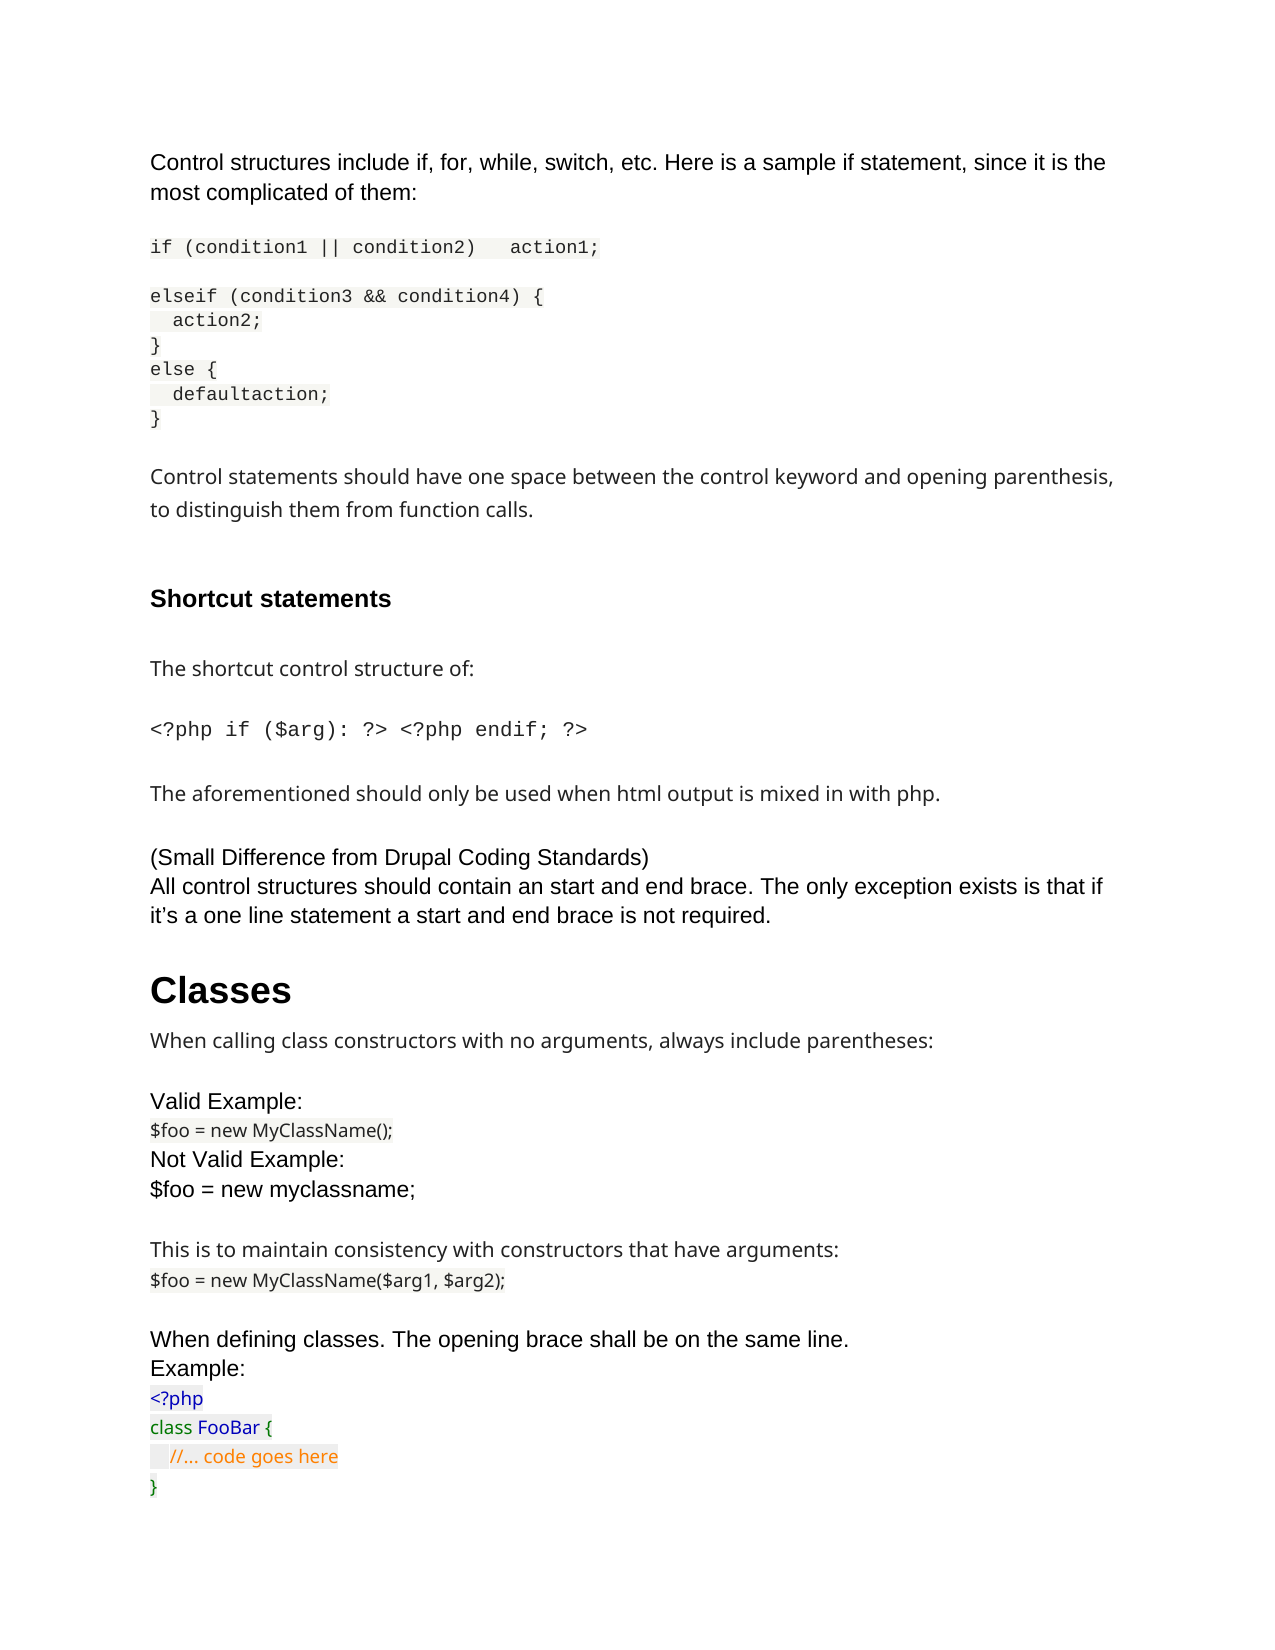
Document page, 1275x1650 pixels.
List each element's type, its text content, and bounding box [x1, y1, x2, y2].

text Example: [150, 1356, 1125, 1381]
text Valid Example: [150, 1088, 1125, 1114]
text $foo = new MyClassName(); [150, 1118, 1125, 1143]
text class FooBar { [150, 1414, 1125, 1440]
text This is to maintain consistency with constructors that have arguments: [150, 1235, 1125, 1263]
text defaultaction; [150, 384, 1125, 406]
text <?php if ($arg): ?> <?php endif; ?> [150, 719, 1125, 743]
text When defining classes. The opening brace shall be on the same line. [150, 1326, 1125, 1352]
text } [150, 336, 1125, 357]
text $foo = new MyClassName($arg1, $arg2); [150, 1268, 1125, 1293]
text elseif (condition3 && condition4) { [150, 287, 1125, 308]
text Control structures include if, for, while, switch, etc. Here is a sample if statement, since it is the most complicated of them: [150, 150, 1125, 205]
text Control statements should have one space between the control keyword and opening parenthesis, to distinguish them from function calls. [150, 462, 1125, 523]
text The aforementioned should only be used when html output is mixed in with php. [150, 779, 1125, 807]
text } [150, 409, 1125, 430]
text else { [150, 360, 1125, 381]
subtitle Shortcut statements [150, 585, 1125, 613]
text if (condition1 || condition2) action1; [150, 238, 1125, 259]
text All control structures should contain an start and end brace. The only exception exists is that if it’s a one line statement a start and end brace is not required. [150, 874, 1125, 929]
text (Small Difference from Drupal Coding Standards) [150, 844, 1125, 870]
text <?php [150, 1385, 1125, 1411]
text The shortcut control structure of: [150, 654, 1125, 682]
text $foo = new myclassname; [150, 1176, 1125, 1202]
text action2; [150, 311, 1125, 332]
text When calling class constructors with no arguments, always include parentheses: [150, 1026, 1125, 1055]
text } [150, 1473, 1125, 1498]
subtitle Classes [150, 970, 1125, 1012]
text Not Valid Example: [150, 1147, 1125, 1173]
text //... code goes here [150, 1444, 1125, 1469]
